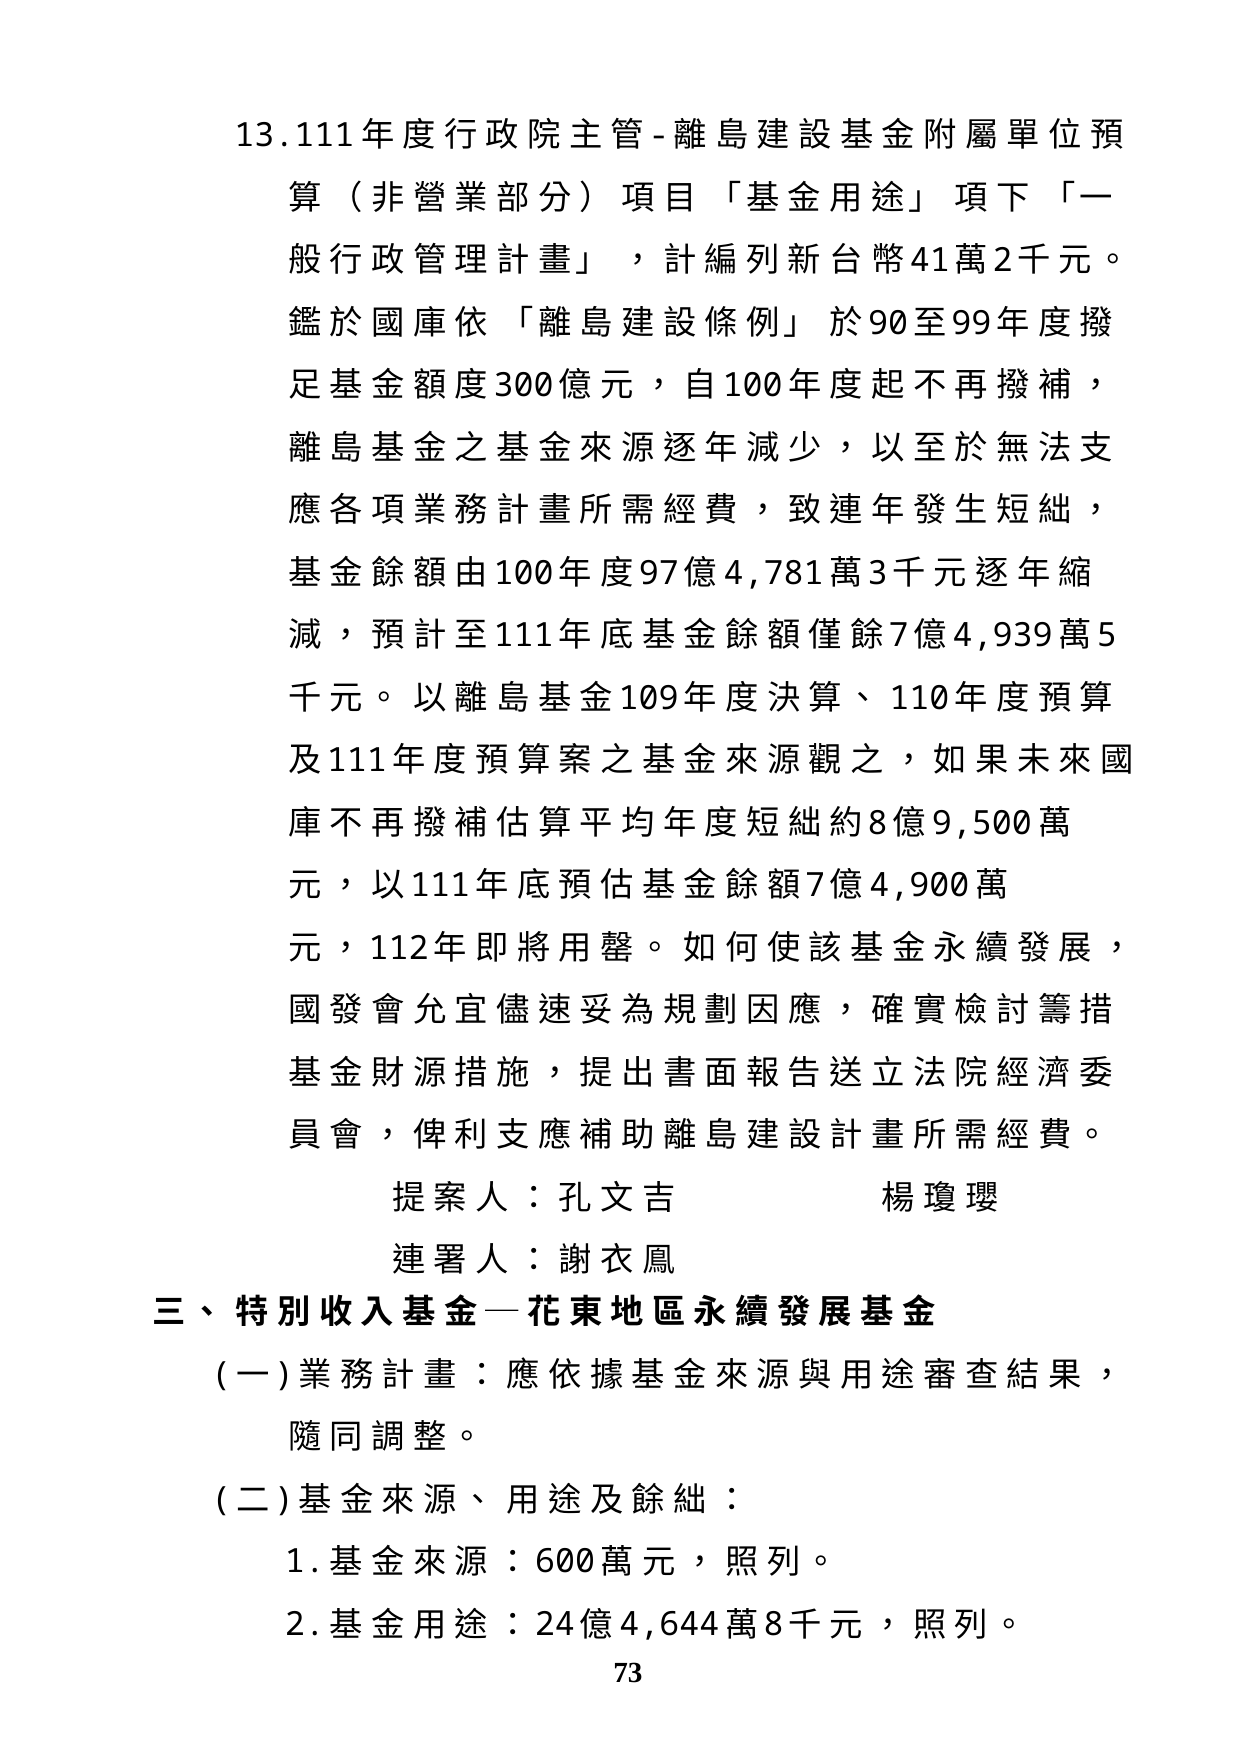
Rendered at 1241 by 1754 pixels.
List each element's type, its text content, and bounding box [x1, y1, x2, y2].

text (二)基金來源、用途及餘絀： [211, 1466, 1148, 1528]
text 三、特別收入基金─花東地區永續發展基金 [141, 1278, 1148, 1341]
text 1.基金來源：600萬元，照列。 [280, 1528, 1148, 1591]
text 提案人：孔文吉 楊瓊瓔 [384, 1153, 1044, 1216]
text 13.111年度行政院主管-離島建設基金附屬單位預算（非營業部分）項目「基金用途」項下「一般行政管理計畫」，計編列新台幣41萬2千元。鑑於國庫依「離島建設條例」於90至99年度撥足基金額度300億元，自100年度起不再撥補，離島基金之基金來源逐年減少，以至於無法支應各項業務計畫所需經費，致連年發生短絀，基金餘額由100年度97億4,781萬3千元逐年縮減，預計至111年底基金餘額僅餘7億4,939萬5千元。以離島基金109年度決算、110年度預算及111年度預算案之基金來源觀之，如果未來國庫不再撥補估算平均年度短絀約8億9,500萬元，以111年底預估基金餘額7億4,900萬元，112年即將用罄。如何使該基金永續發展，國發會允宜儘速妥為規劃因應，確實檢討籌措基金財源措施，提出書面報告送立法院經濟委員會，俾利支應補助離島建設計畫所需經費。 [228, 91, 1148, 1153]
text 連署人：謝衣鳯 [384, 1216, 1044, 1278]
text 2.基金用途：24億4,644萬8千元，照列。 [280, 1591, 1148, 1653]
text (一)業務計畫：應依據基金來源與用途審查結果，隨同調整。 [211, 1341, 1148, 1466]
